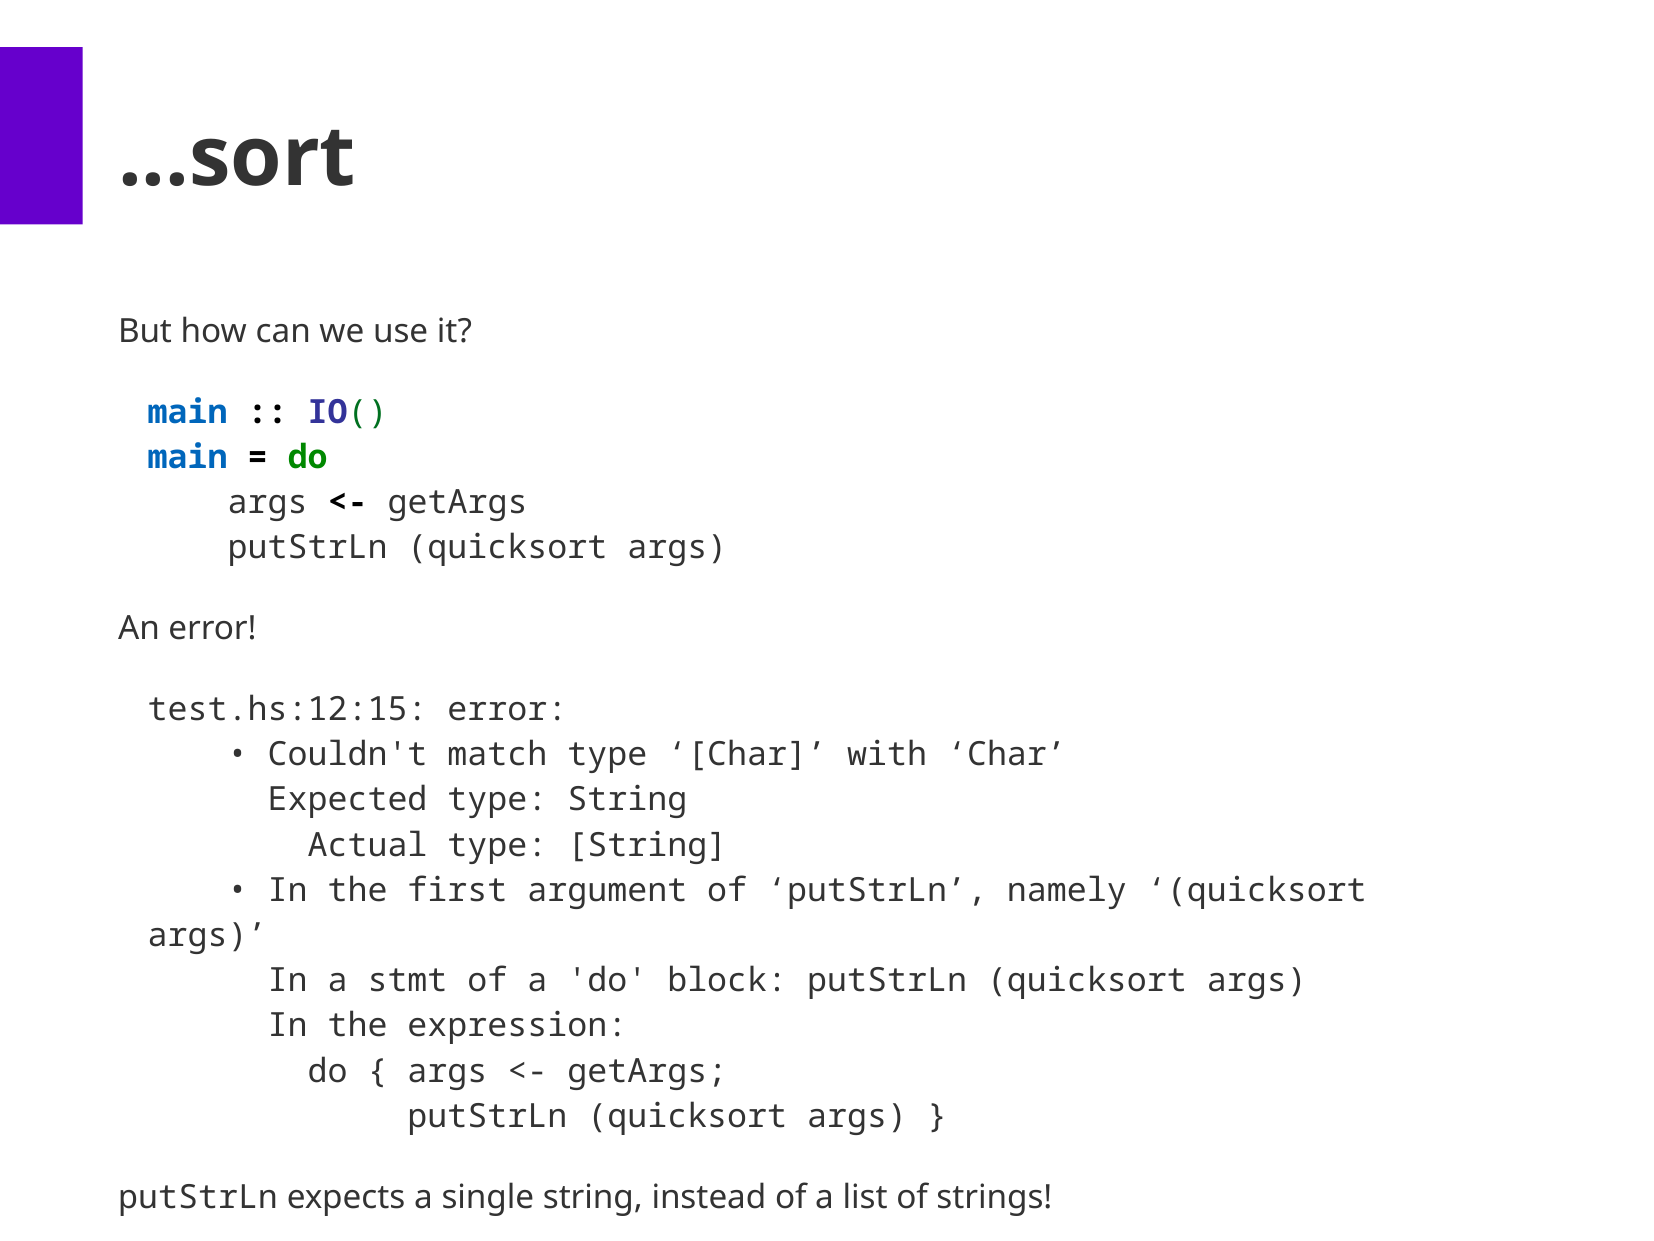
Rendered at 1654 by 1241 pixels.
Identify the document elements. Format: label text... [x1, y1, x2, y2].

list But how can we use it? main :: IO() main = do args <- getArgs putStrLn (quicksort args) An error! test.hs:12:15: error: • Couldn't match type ‘[Char]’ with ‘Char’ Expected type: String Actual type: [String] • In the first argument of ‘putStrLn’, namely ‘(quicksort args)’ In a stmt of a 'do' block: putStrLn (quicksort args) In the expression: do { args <- getArgs; putStrLn (quicksort args) } putStrLn expects a single string, instead of a list of strings! [118, 307, 1536, 1074]
title ...sort [118, 49, 1571, 257]
